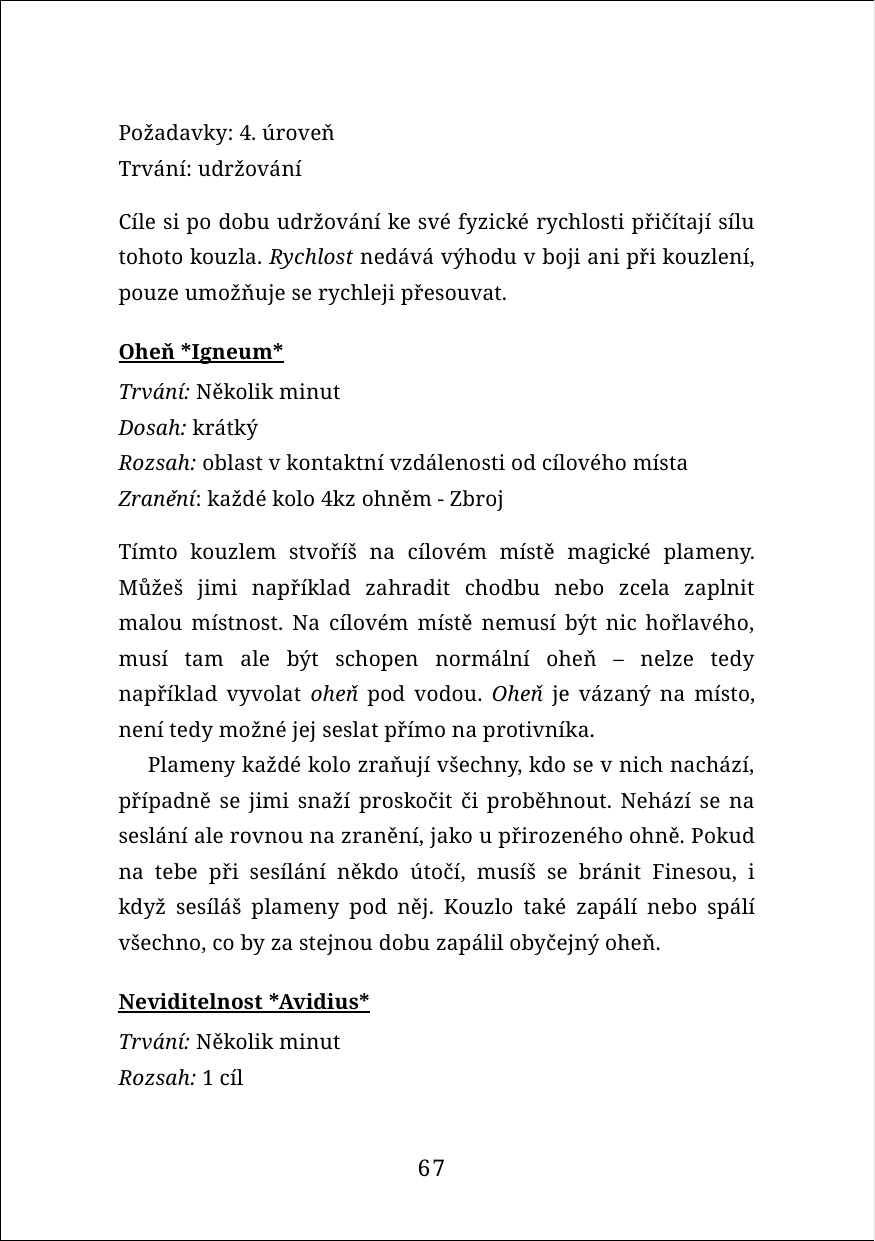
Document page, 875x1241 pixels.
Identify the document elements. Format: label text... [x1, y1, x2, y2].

subtitle Neviditelnost *Avidius* [118, 987, 756, 1016]
text Trvání: Několik minut Dosah: krátký Rozsah: oblast v kontaktní vzdálenosti od cílového místa Zranění: každé kolo 4kz ohněm - Zbroj [118, 377, 756, 512]
subtitle Oheň *Igneum* [118, 337, 756, 366]
text Tímto kouzlem stvoříš na cílovém místě magické plameny. Můžeš jimi například zahradit chodbu nebo zcela zaplnit malou místnost. Na cílovém místě nemusí být nic hořlavého, musí tam ale být schopen normální oheň – nelze tedy například vyvolat oheň pod vodou. Oheň je vázaný na místo, není tedy možné jej seslat přímo na protivníka. Plameny každé kolo zraňují všechny, kdo se v nich nachází, případně se jimi snaží proskočit či proběhnout. Nehází se na seslání ale rovnou na zranění, jako u přirozeného ohně. Pokud na tebe při sesílání někdo útočí, musíš se bránit Finesou, i když sesíláš plameny pod něj. Kouzlo také zapálí nebo spálí všechno, co by za stejnou dobu zapálil obyčejný oheň. [118, 537, 756, 956]
text Trvání: Několik minut Rozsah: 1 cíl [118, 1027, 756, 1091]
text Cíle si po dobu udržování ke své fyzické rychlosti přičítají sílu tohoto kouzla. Rychlost nedává výhodu v boji ani při kouzlení, pouze umožňuje se rychleji přesouvat. [118, 207, 756, 306]
text Požadavky: 4. úroveň Trvání: udržování [118, 118, 756, 182]
